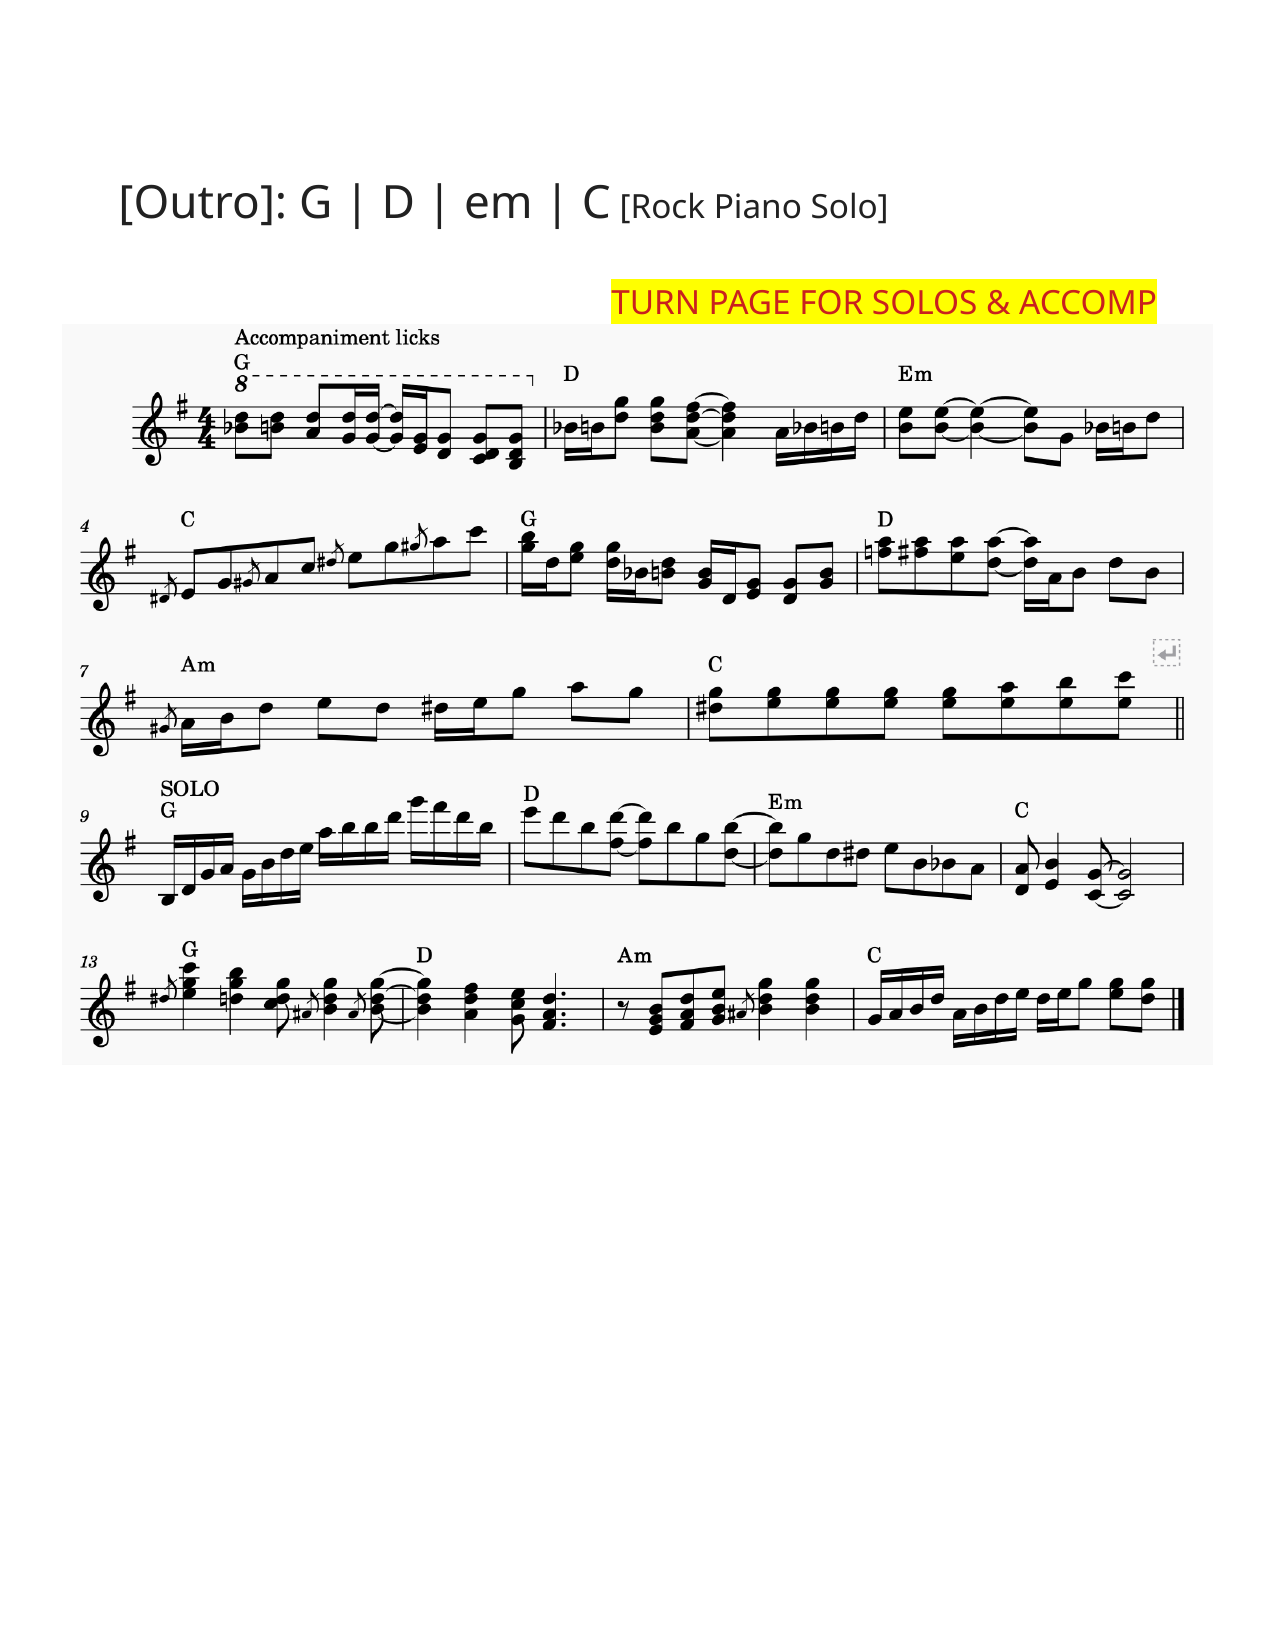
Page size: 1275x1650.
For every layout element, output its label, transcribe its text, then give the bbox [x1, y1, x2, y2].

text TURN PAGE FOR SOLOS & ACCOMP [118, 279, 1157, 324]
text [Outro]: G | D | em | C [Rock Piano Solo] [118, 169, 1157, 232]
picture [62, 324, 1213, 1065]
